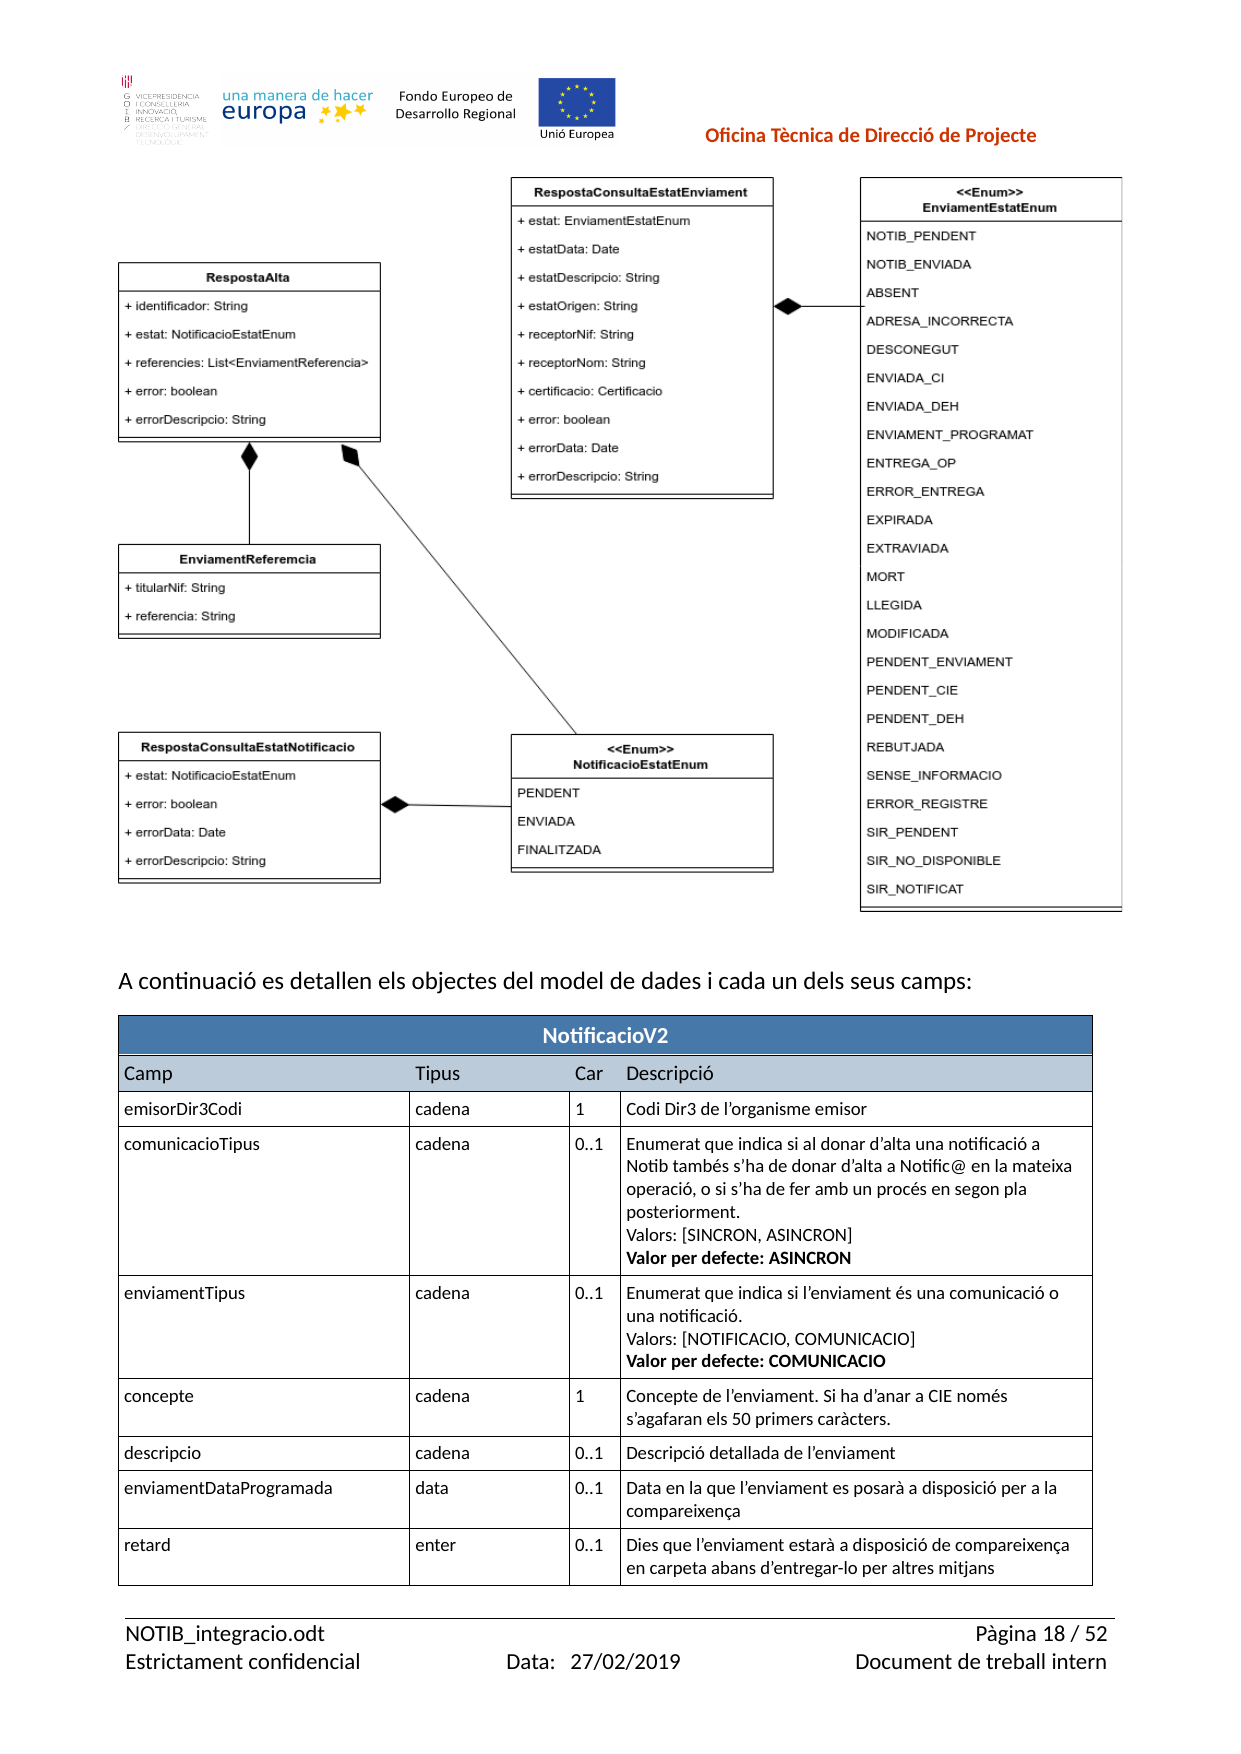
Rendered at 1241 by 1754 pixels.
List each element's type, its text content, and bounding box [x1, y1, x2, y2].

table_cell 1 [570, 1379, 620, 1436]
table_cell Descripció detallada de l’enviament [621, 1437, 1092, 1470]
table_cell 0..1 [570, 1471, 620, 1527]
table_cell data [410, 1471, 569, 1527]
table_cell Tipus [409, 1056, 569, 1091]
table_cell Descripció [620, 1056, 1092, 1091]
table_cell enviamentDataProgramada [119, 1471, 409, 1527]
table_cell Enumerat que indica si al donar d’alta una notificació a Notib tambés s’ha de donar d’alta a Notific@ en la mateixa operació, o si s’ha de fer amb un procés en segon pla posteriorment. Valors: [SINCRON, ASINCRON] Valor per defecte: ASINCRON [621, 1127, 1092, 1275]
table_cell Dies que l’enviament estarà a disposició de compareixença en carpeta abans d’entregar-lo per altres mitjans [621, 1529, 1092, 1585]
table_cell 0..1 [570, 1529, 620, 1585]
table_cell 1 [570, 1092, 620, 1126]
table_cell Codi Dir3 de l’organisme emisor [621, 1092, 1092, 1126]
table_cell concepte [119, 1379, 409, 1436]
table_cell 0..1 [570, 1276, 620, 1378]
picture [219, 73, 621, 147]
table_cell 0..1 [570, 1127, 620, 1275]
table_cell cadena [410, 1437, 569, 1470]
picture [118, 177, 1123, 912]
table_cell enviamentTipus [119, 1276, 409, 1378]
table_cell cadena [410, 1379, 569, 1436]
table_cell emisorDir3Codi [119, 1092, 409, 1126]
table_cell Camp [119, 1056, 409, 1091]
table_cell retard [119, 1529, 409, 1585]
picture [118, 73, 213, 147]
table_header NotificacioV2 [119, 1016, 1092, 1054]
text A continuació es detallen els objectes del model de dades i cada un dels seus camps: [118, 965, 1122, 996]
table_cell Car [569, 1056, 620, 1091]
table_cell Concepte de l’enviament. Si ha d’anar a CIE només s’agafaran els 50 primers caràcters. [621, 1379, 1092, 1436]
table_cell cadena [410, 1127, 569, 1275]
table_cell descripcio [119, 1437, 409, 1470]
table_cell 0..1 [570, 1437, 620, 1470]
table_cell cadena [410, 1092, 569, 1126]
table_cell comunicacioTipus [119, 1127, 409, 1275]
table_cell Enumerat que indica si l’enviament és una comunicació o una notificació. Valors: [NOTIFICACIO, COMUNICACIO] Valor per defecte: COMUNICACIO [621, 1276, 1092, 1378]
table_cell enter [410, 1529, 569, 1585]
table_cell cadena [410, 1276, 569, 1378]
table_cell Data en la que l’enviament es posarà a disposició per a la compareixença [621, 1471, 1092, 1527]
